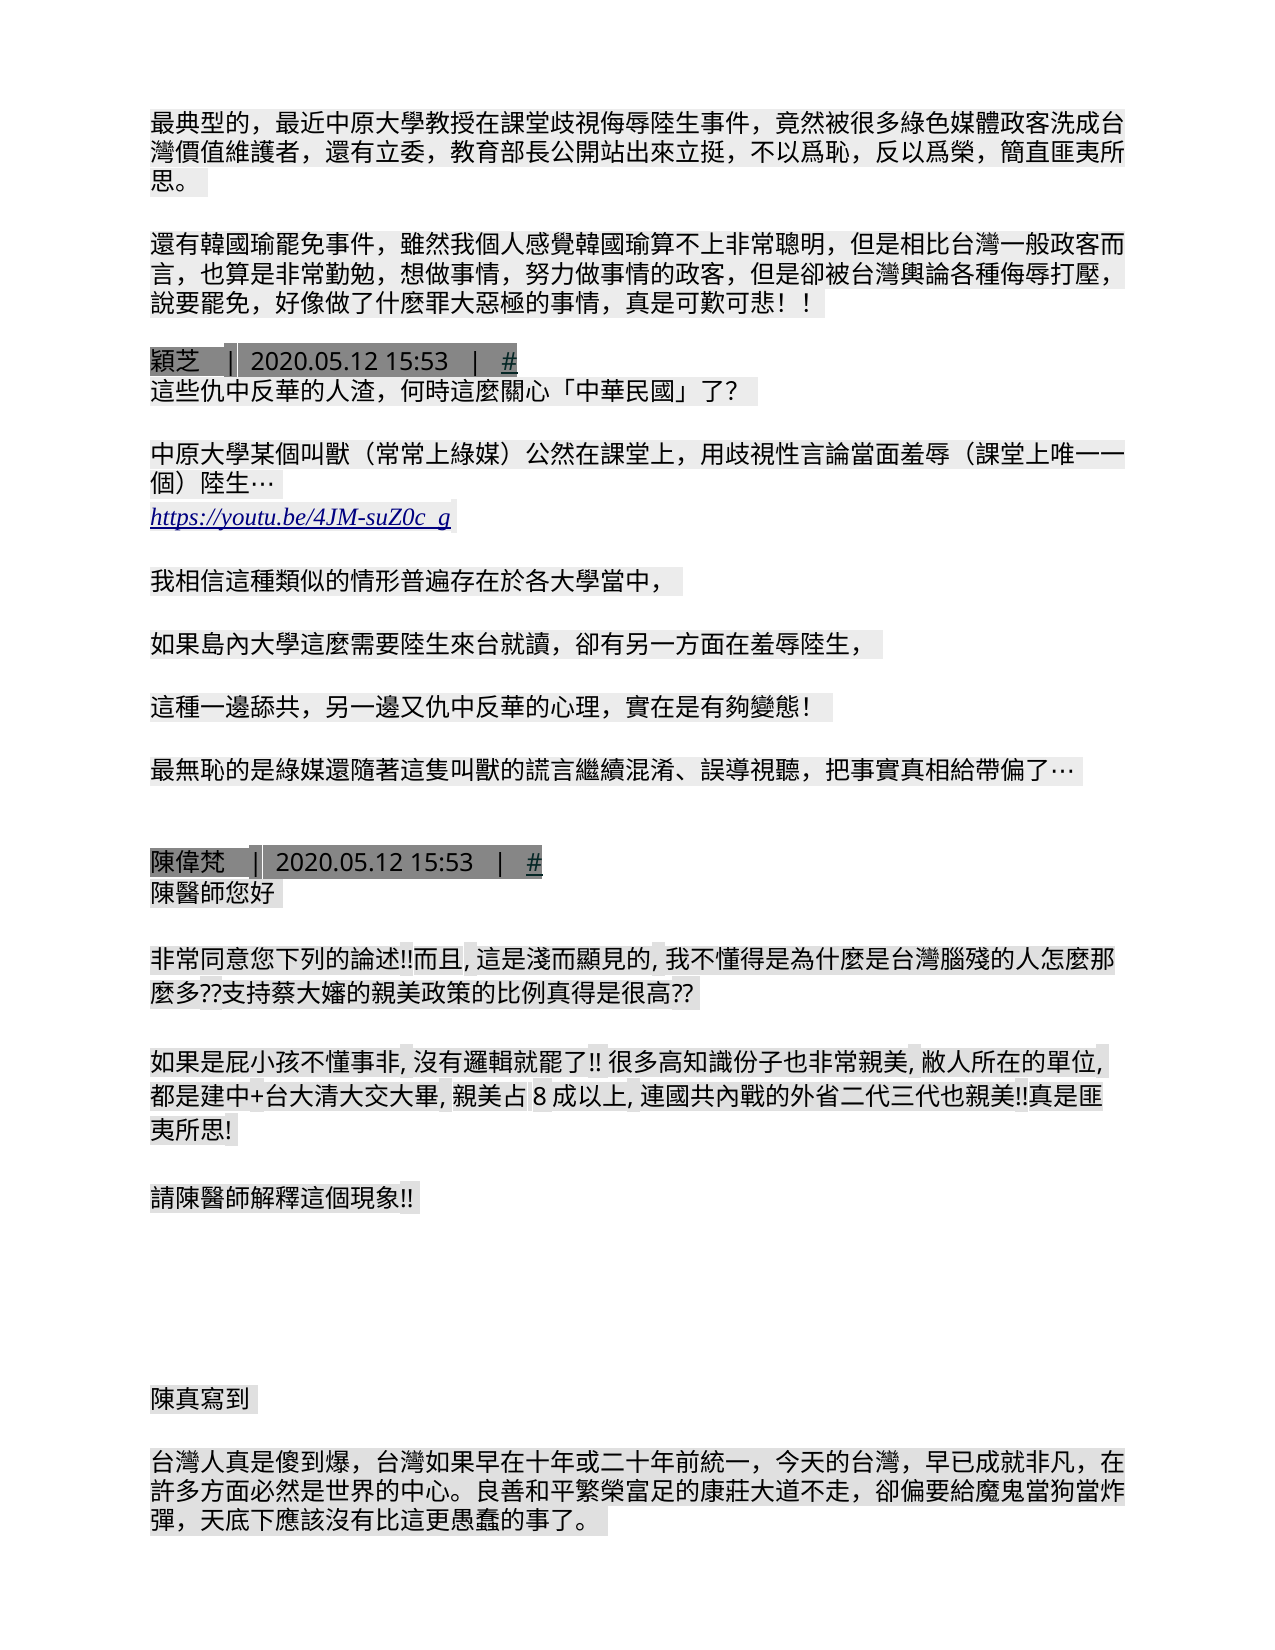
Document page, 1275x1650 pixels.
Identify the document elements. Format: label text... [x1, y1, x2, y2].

text 陳偉梵 | 2020.05.12 15:53 | # [150, 845, 1125, 879]
text 最典型的，最近中原大學教授在課堂歧視侮辱陸生事件，竟然被很多綠色媒體政客洗成台灣價值維護者，還有立委，教育部長公開站出來立挺，不以爲恥，反以爲榮，簡直匪夷所思。 還有韓國瑜罷免事件，雖然我個人感覺韓國瑜算不上非常聰明，但是相比台灣一般政客而言，也算是非常勤勉，想做事情，努力做事情的政客，但是卻被台灣輿論各種侮辱打壓，說要罷免，好像做了什麽罪大惡極的事情，真是可歎可悲！！ [150, 75, 1125, 318]
text 陳醫師您好 非常同意您下列的論述!!而且, 這是淺而顯見的, 我不懂得是為什麼是台灣腦殘的人怎麼那麼多??支持蔡大嬸的親美政策的比例真得是很高?? 如果是屁小孩不懂事非, 沒有邏輯就罷了!! 很多高知識份子也非常親美, 敝人所在的單位, 都是建中+台大清大交大畢, 親美占8成以上, 連國共內戰的外省二代三代也親美!!真是匪夷所思! 請陳醫師解釋這個現象!! 陳真寫到 台灣人真是傻到爆，台灣如果早在十年或二十年前統一，今天的台灣，早已成就非凡，在許多方面必然是世界的中心。良善和平繁榮富足的康莊大道不走，卻偏要給魔鬼當狗當炸彈，天底下應該沒有比這更愚蠢的事了。 [150, 879, 1125, 1570]
text 穎芝 | 2020.05.12 15:53 | # [150, 343, 1125, 377]
text 這些仇中反華的人渣，何時這麼關心「中華民國」了？ 中原大學某個叫獸（常常上綠媒）公然在課堂上，用歧視性言論當面羞辱（課堂上唯一一個）陸生⋯ https://youtu.be/4JM-suZ0c_g 我相信這種類似的情形普遍存在於各大學當中， 如果島內大學這麼需要陸生來台就讀，卻有另一方面在羞辱陸生， 這種一邊舔共，另一邊又仇中反華的心理，實在是有夠變態！ 最無恥的是綠媒還隨著這隻叫獸的謊言繼續混淆、誤導視聽，把事實真相給帶偏了⋯ [150, 377, 1125, 820]
